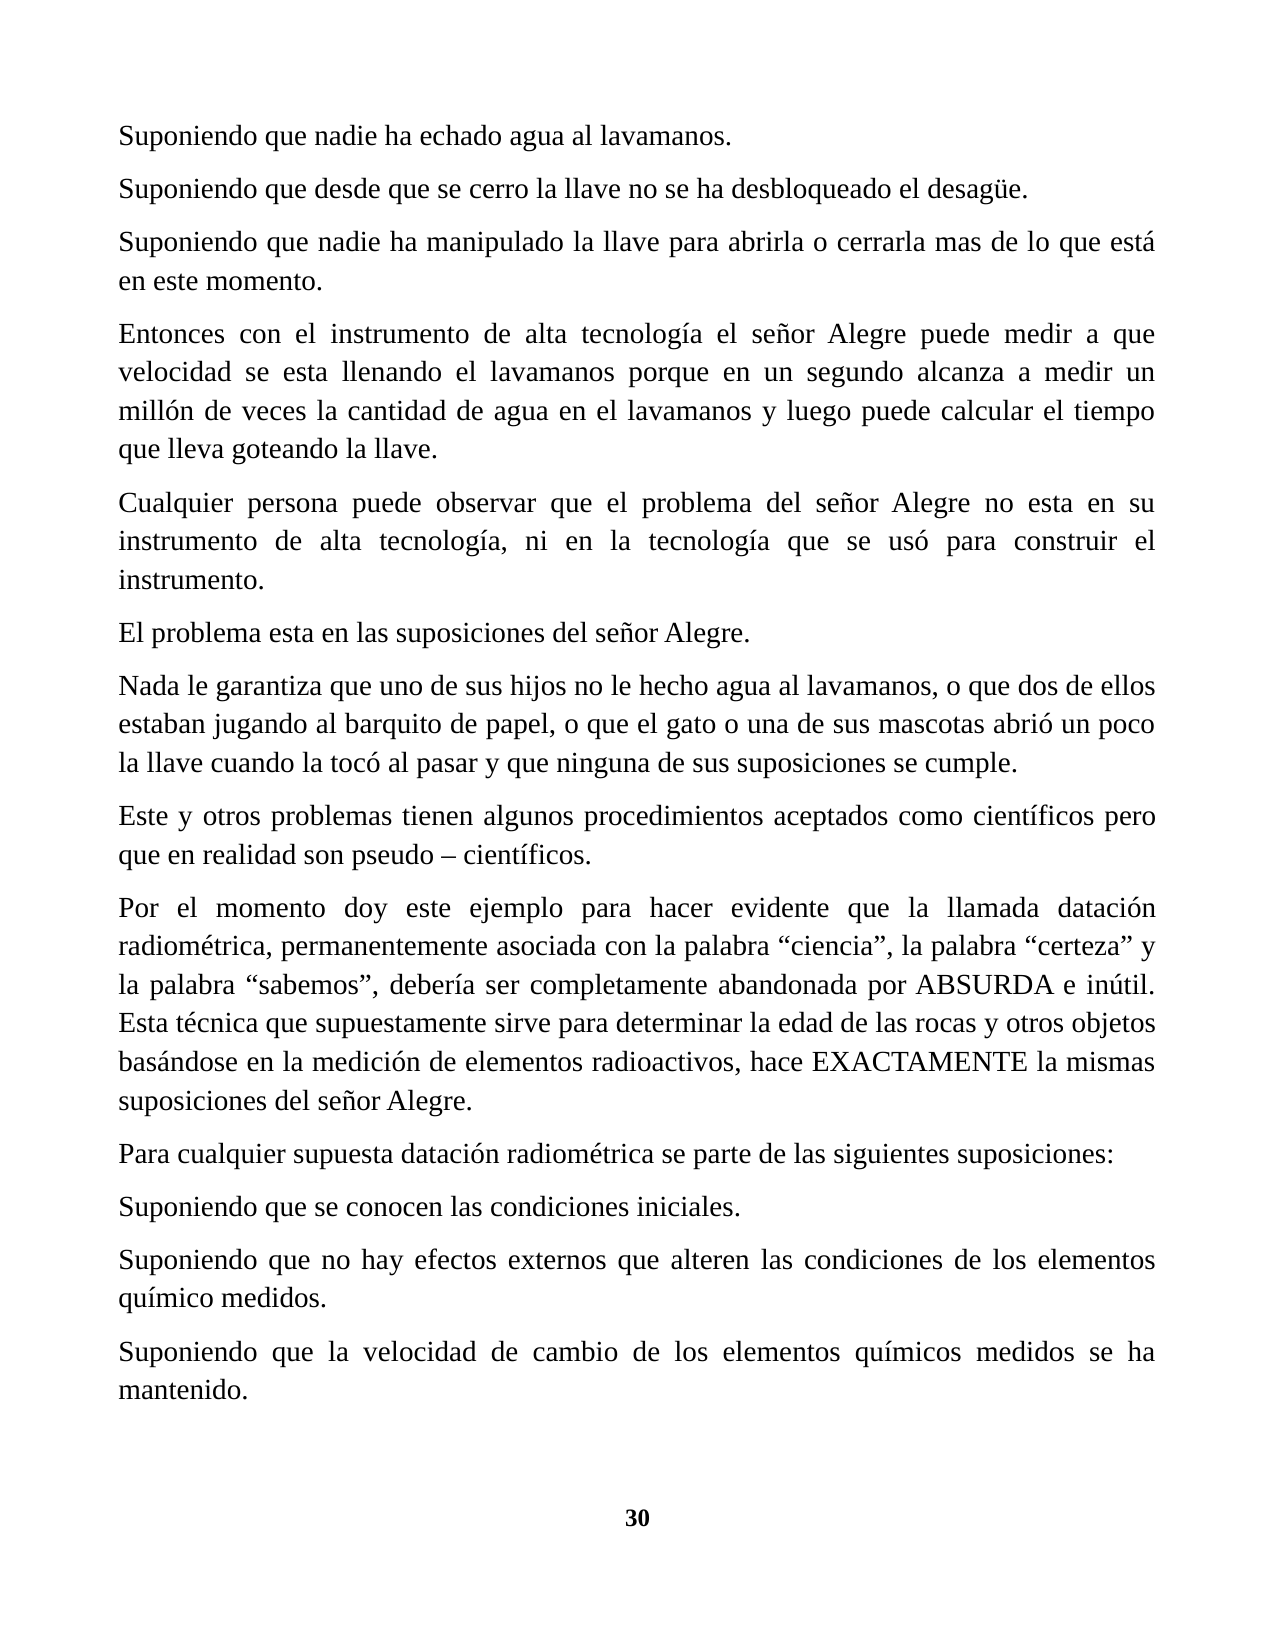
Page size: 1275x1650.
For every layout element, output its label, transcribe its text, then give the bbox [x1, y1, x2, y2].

text Suponiendo que nadie ha echado agua al lavamanos. [118, 118, 1157, 152]
text Suponiendo que desde que se cerro la llave no se ha desbloqueado el desagüe. [118, 171, 1157, 205]
text Suponiendo que nadie ha manipulado la llave para abrirla o cerrarla mas de lo que está en este momento. [118, 224, 1157, 296]
text Este y otros problemas tienen algunos procedimientos aceptados como científicos pero que en realidad son pseudo – científicos. [118, 798, 1157, 870]
text Entonces con el instrumento de alta tecnología el señor Alegre puede medir a que velocidad se esta llenando el lavamanos porque en un segundo alcanza a medir un millón de veces la cantidad de agua en el lavamanos y luego puede calcular el tiempo que lleva goteando la llave. [118, 316, 1157, 465]
text Nada le garantiza que uno de sus hijos no le hecho agua al lavamanos, o que dos de ellos estaban jugando al barquito de papel, o que el gato o una de sus mascotas abrió un poco la llave cuando la tocó al pasar y que ninguna de sus suposiciones se cumple. [118, 668, 1157, 779]
text Suponiendo que no hay efectos externos que alteren las condiciones de los elementos químico medidos. [118, 1242, 1157, 1314]
text Por el momento doy este ejemplo para hacer evidente que la llamada datación radiométrica, permanentemente asociada con la palabra “ciencia”, la palabra “certeza” y la palabra “sabemos”, debería ser completamente abandonada por ABSURDA e inútil. Esta técnica que supuestamente sirve para determinar la edad de las rocas y otros objetos basándose en la medición de elementos radioactivos, hace EXACTAMENTE la mismas suposiciones del señor Alegre. [118, 890, 1157, 1116]
text Para cualquier supuesta datación radiométrica se parte de las siguientes suposiciones: [118, 1136, 1157, 1169]
text Suponiendo que se conocen las condiciones iniciales. [118, 1189, 1157, 1222]
text Suponiendo que la velocidad de cambio de los elementos químicos medidos se ha mantenido. [118, 1334, 1157, 1406]
text El problema esta en las suposiciones del señor Alegre. [118, 615, 1157, 648]
text Cualquier persona puede observar que el problema del señor Alegre no esta en su instrumento de alta tecnología, ni en la tecnología que se usó para construir el instrumento. [118, 485, 1157, 595]
